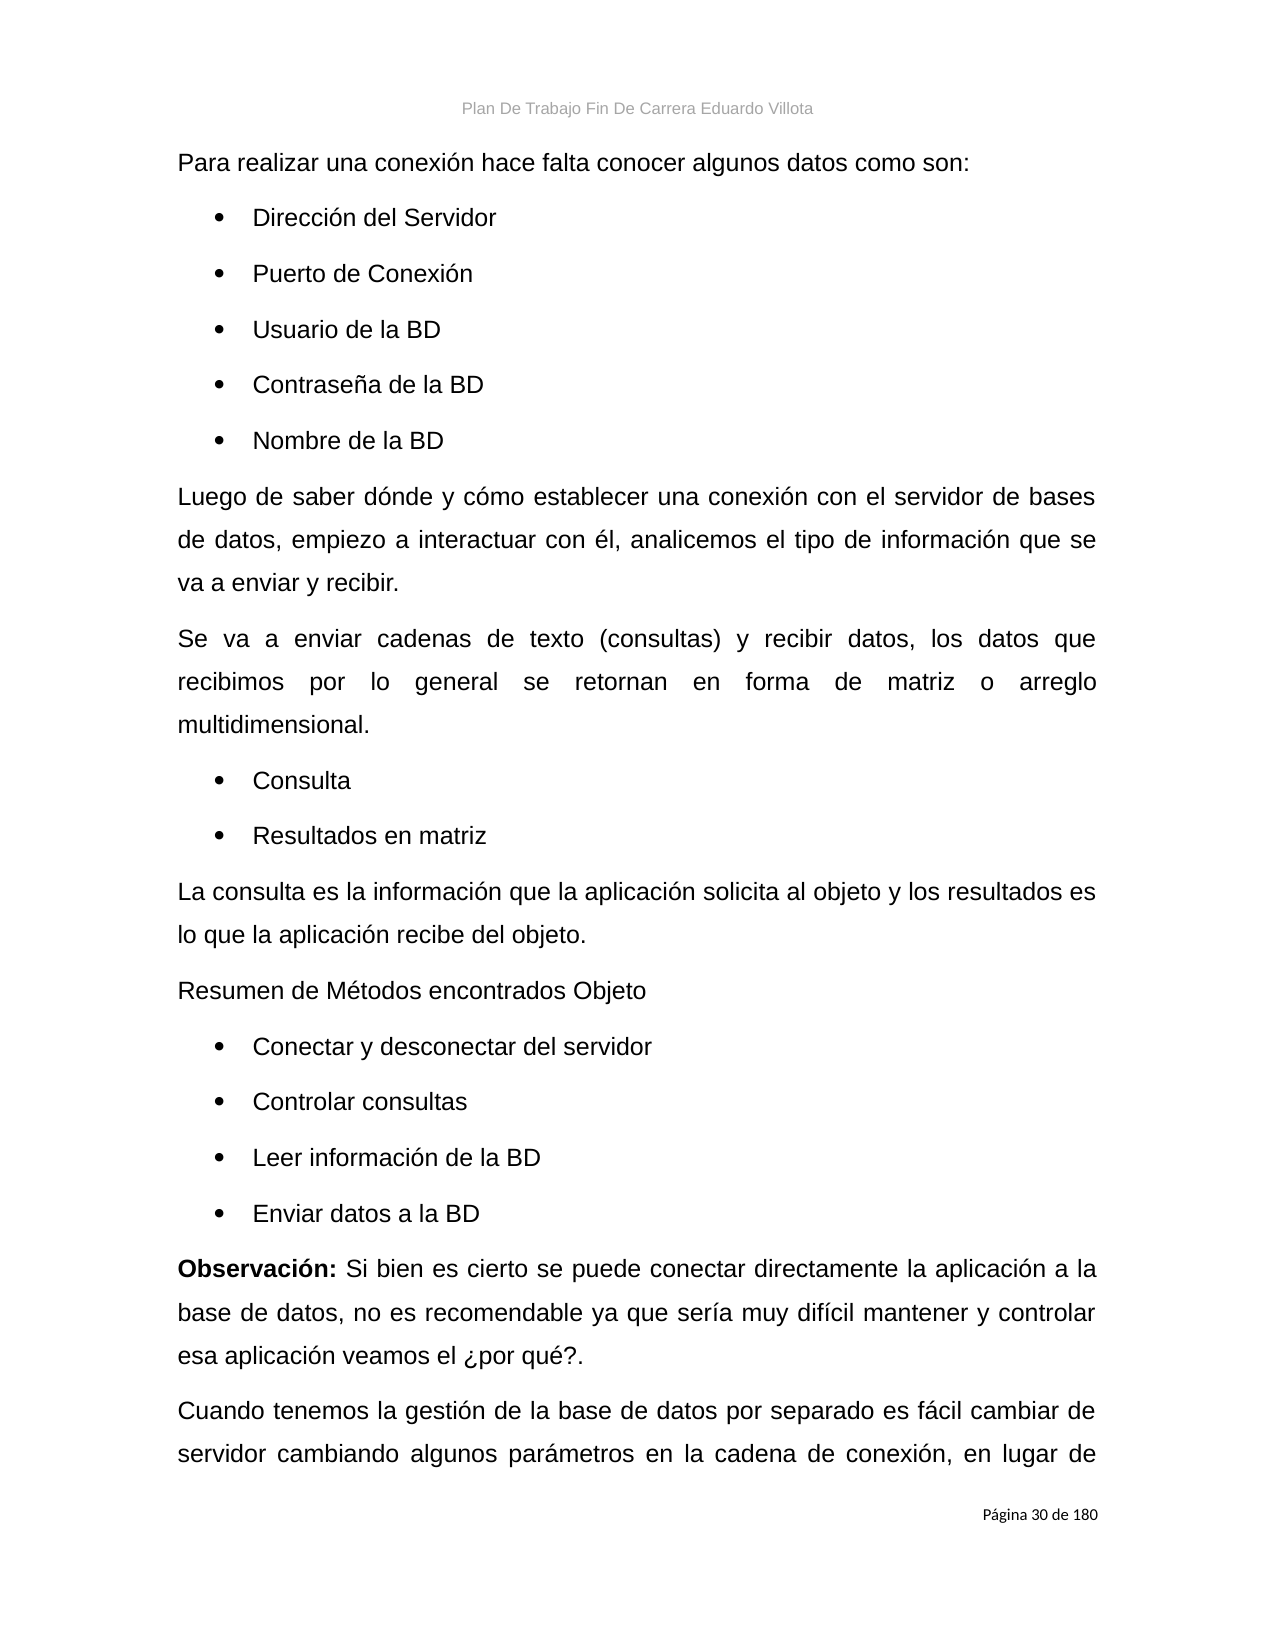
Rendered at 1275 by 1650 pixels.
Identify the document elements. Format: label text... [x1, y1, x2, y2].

text Cuando tenemos la gestión de la base de datos por separado es fácil cambiar de servidor cambiando algunos parámetros en la cadena de conexión, en lugar de [177, 1396, 1098, 1468]
text Observación: Si bien es cierto se puede conectar directamente la aplicación a la base de datos, no es recomendable ya que sería muy difícil mantener y controlar esa aplicación veamos el ¿por qué?. [177, 1254, 1098, 1369]
text Luego de saber dónde y cómo establecer una conexión con el servidor de bases de datos, empiezo a interactuar con él, analicemos el tipo de información que se va a enviar y recibir. [177, 482, 1098, 597]
list Consulta [215, 766, 1098, 794]
list Nombre de la BD [215, 426, 1098, 455]
list Contraseña de la BD [215, 370, 1098, 399]
list Controlar consultas [215, 1087, 1098, 1116]
text Resumen de Métodos encontrados Objeto [177, 976, 1098, 1004]
list Conectar y desconectar del servidor [215, 1031, 1098, 1060]
text Para realizar una conexión hace falta conocer algunos datos como son: [177, 148, 1098, 176]
list Usuario de la BD [215, 315, 1098, 343]
list Puerto de Conexión [215, 259, 1098, 288]
text Se va a enviar cadenas de texto (consultas) y recibir datos, los datos que recibimos por lo general se retornan en forma de matriz o arreglo multidimensional. [177, 624, 1098, 739]
text La consulta es la información que la aplicación solicita al objeto y los resultados es lo que la aplicación recibe del objeto. [177, 877, 1098, 949]
list Resultados en matriz [215, 821, 1098, 850]
list Leer información de la BD [215, 1143, 1098, 1172]
list Enviar datos a la BD [215, 1199, 1098, 1227]
list Dirección del Servidor [215, 203, 1098, 232]
